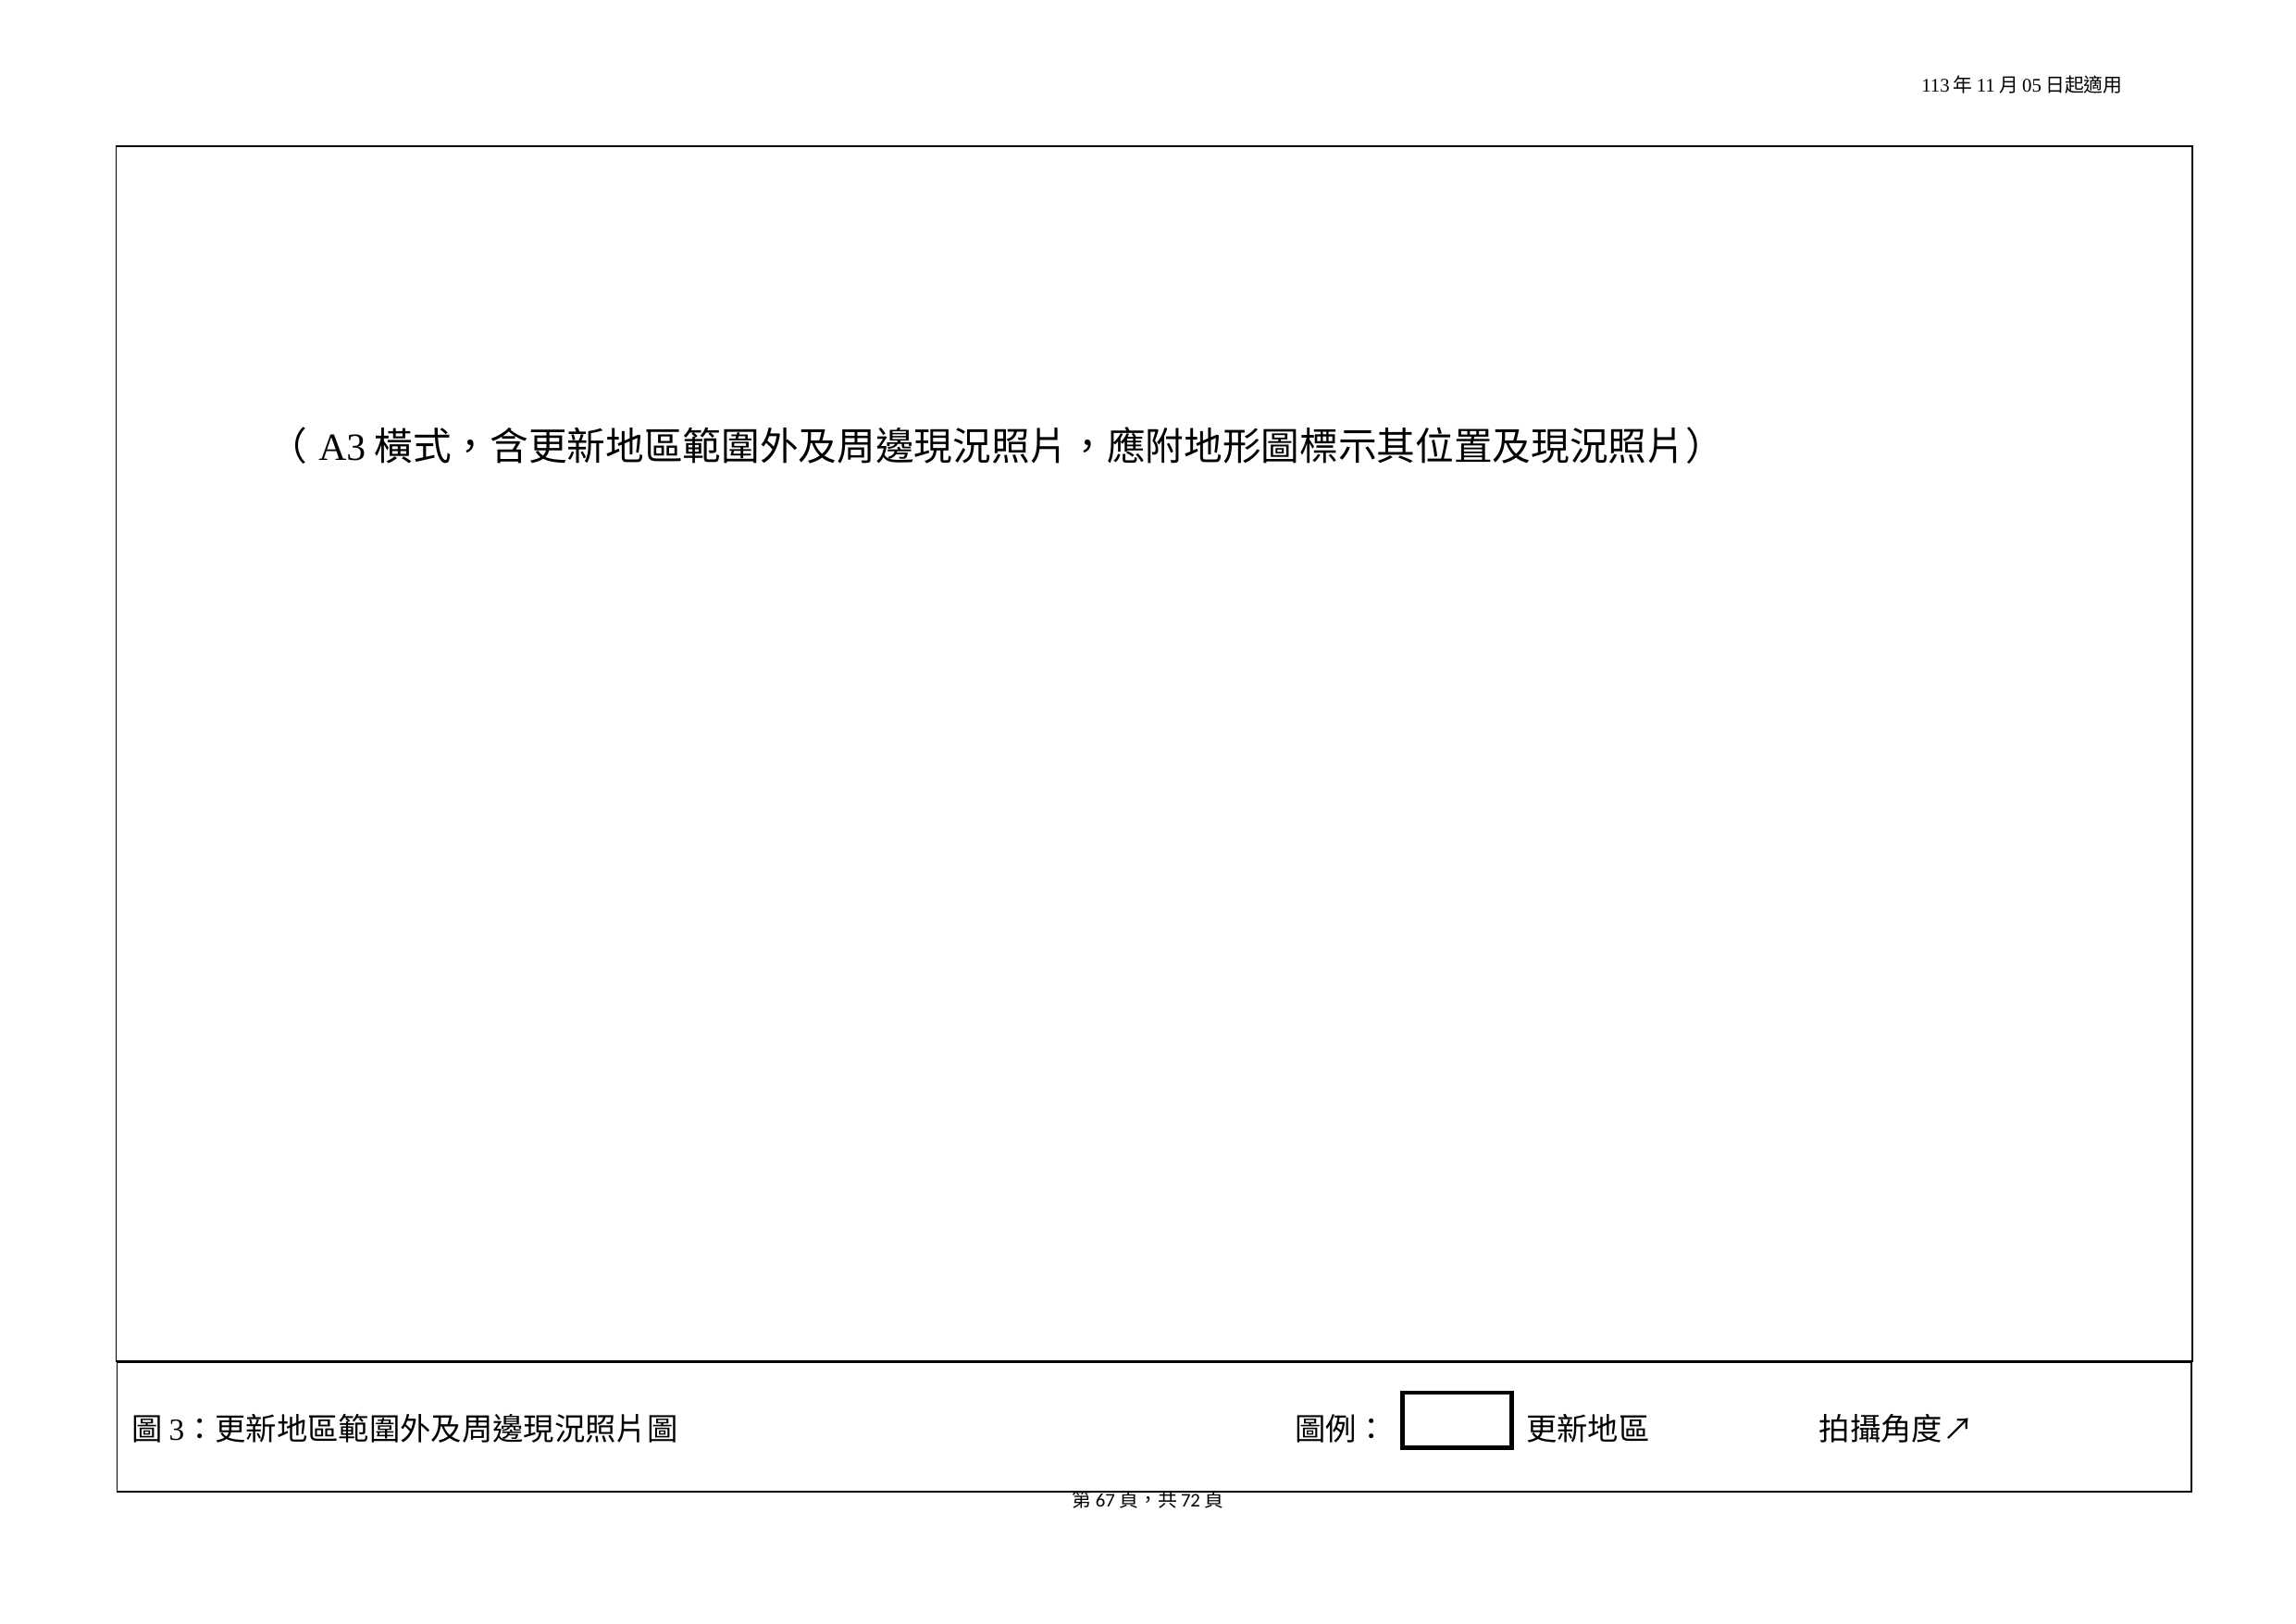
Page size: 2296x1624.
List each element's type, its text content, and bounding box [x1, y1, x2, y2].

text 圖3：更新地區範圍外及周邊現況照片圖 圖例： [131, 1404, 1400, 1449]
text 更新地區 拍攝角度↗ [1514, 1404, 2177, 1449]
